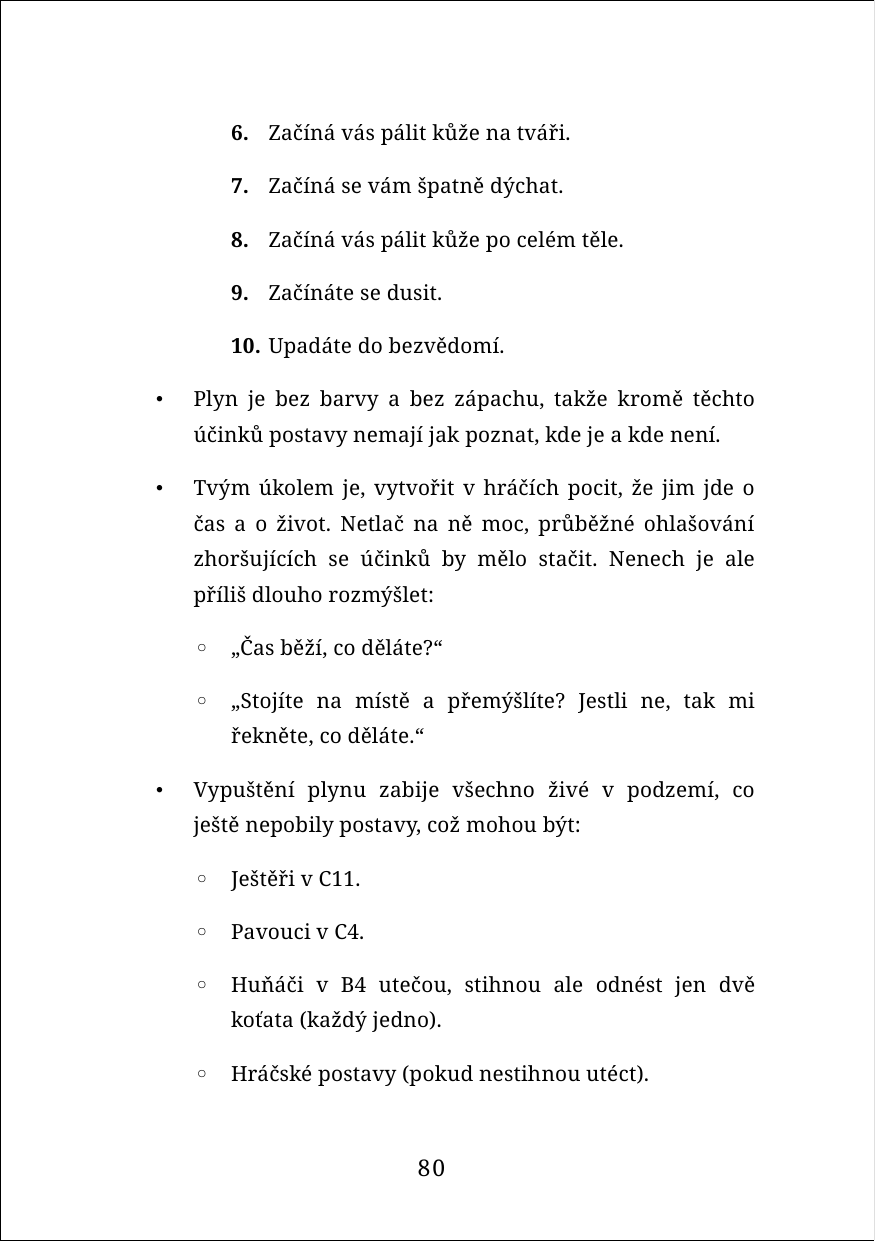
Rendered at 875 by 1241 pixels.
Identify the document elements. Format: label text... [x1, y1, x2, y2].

list Upadáte do bezvědomí. [231, 331, 756, 359]
list Tvým úkolem je, vytvořit v hráčích pocit, že jim jde o čas a o život. Netlač na ně moc, průběžné ohlašování zhoršujících se účinků by mělo stačit. Nenech je ale příliš dlouho rozmýšlet: [156, 473, 756, 608]
list Začíná vás pálit kůže po celém těle. [231, 225, 756, 253]
list Plyn je bez barvy a bez zápachu, takže kromě těchto účinků postavy nemají jak poznat, kde je a kde není. [156, 384, 756, 448]
list Vypuštění plynu zabije všechno živé v podzemí, co ještě nepobily postavy, což mohou být: [156, 775, 756, 839]
list Huňáči v B4 utečou, stihnou ale odnést jen dvě koťata (každý jedno). [193, 970, 756, 1034]
list Začíná vás pálit kůže na tváři. [231, 118, 756, 147]
list „Stojíte na místě a přemýšlíte? Jestli ne, tak mi řekněte, co děláte.“ [193, 686, 756, 750]
list „Čas běží, co děláte?“ [193, 633, 756, 661]
list Hráčské postavy (pokud nestihnou utéct). [193, 1059, 756, 1087]
list Začínáte se dusit. [231, 278, 756, 306]
list Ještěři v C11. [193, 864, 756, 892]
list Pavouci v C4. [193, 917, 756, 945]
list Začíná se vám špatně dýchat. [231, 171, 756, 200]
